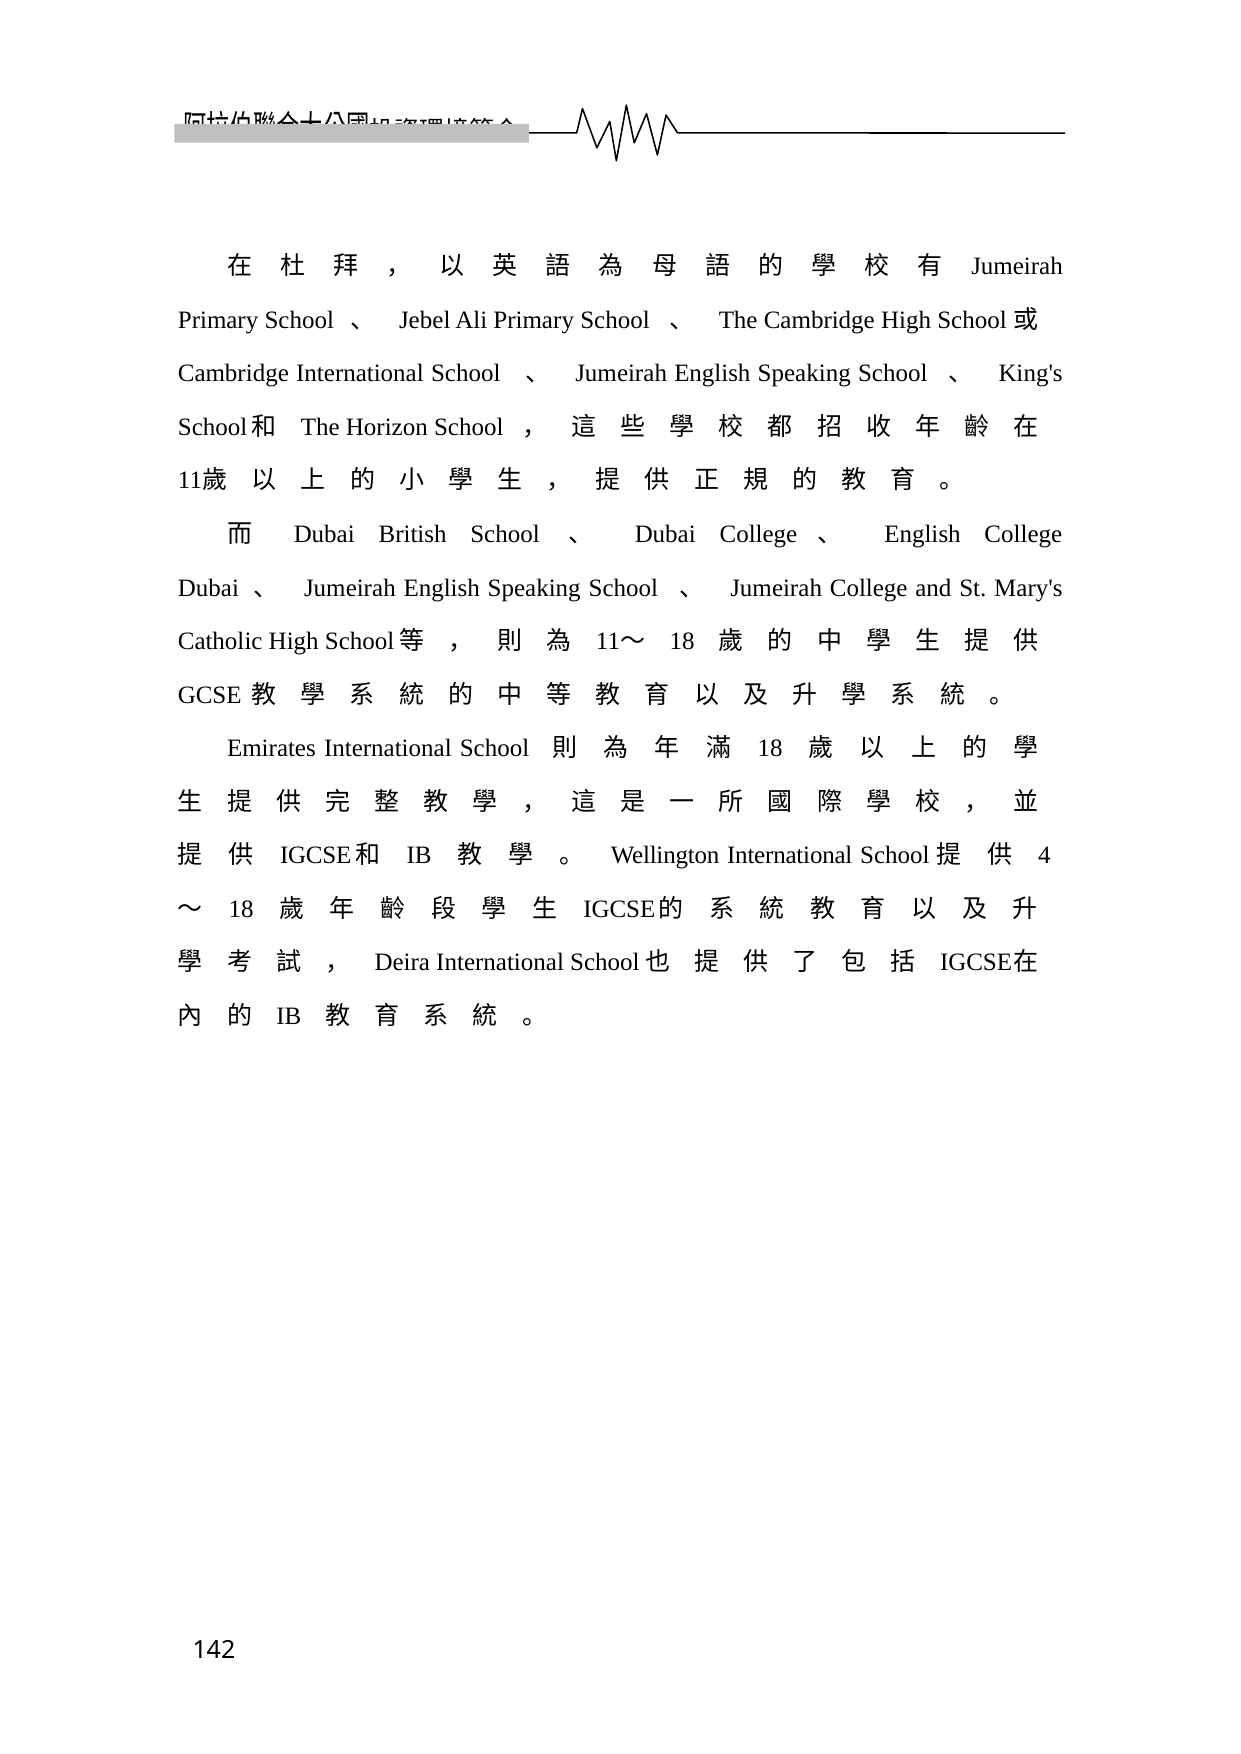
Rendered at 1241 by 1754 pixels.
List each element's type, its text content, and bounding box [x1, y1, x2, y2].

text Emirates International School則為年滿18歲以上的學生提供完整教學，這是一所國際學校，並提供IGCSE和IB教學。Wellington International School提供4～18歲年齡段學生IGCSE的系統教育以及升學考試，Deira International School也提供了包括IGCSE在內的IB教育系統。 [178, 719, 1063, 1040]
text 在杜拜，以英語為母語的學校有Jumeirah Primary School、Jebel Ali Primary School、The Cambridge High School或Cambridge International School、Jumeirah English Speaking School、King's School和The Horizon School，這些學校都招收年齡在11歲以上的小學生，提供正規的教育。 [178, 237, 1063, 505]
text 而Dubai British School、Dubai College、English College Dubai、Jumeirah English Speaking School、Jumeirah College and St. Mary's Catholic High School等，則為11～18歲的中學生提供GCSE教學系統的中等教育以及升學系統。 [178, 505, 1063, 719]
